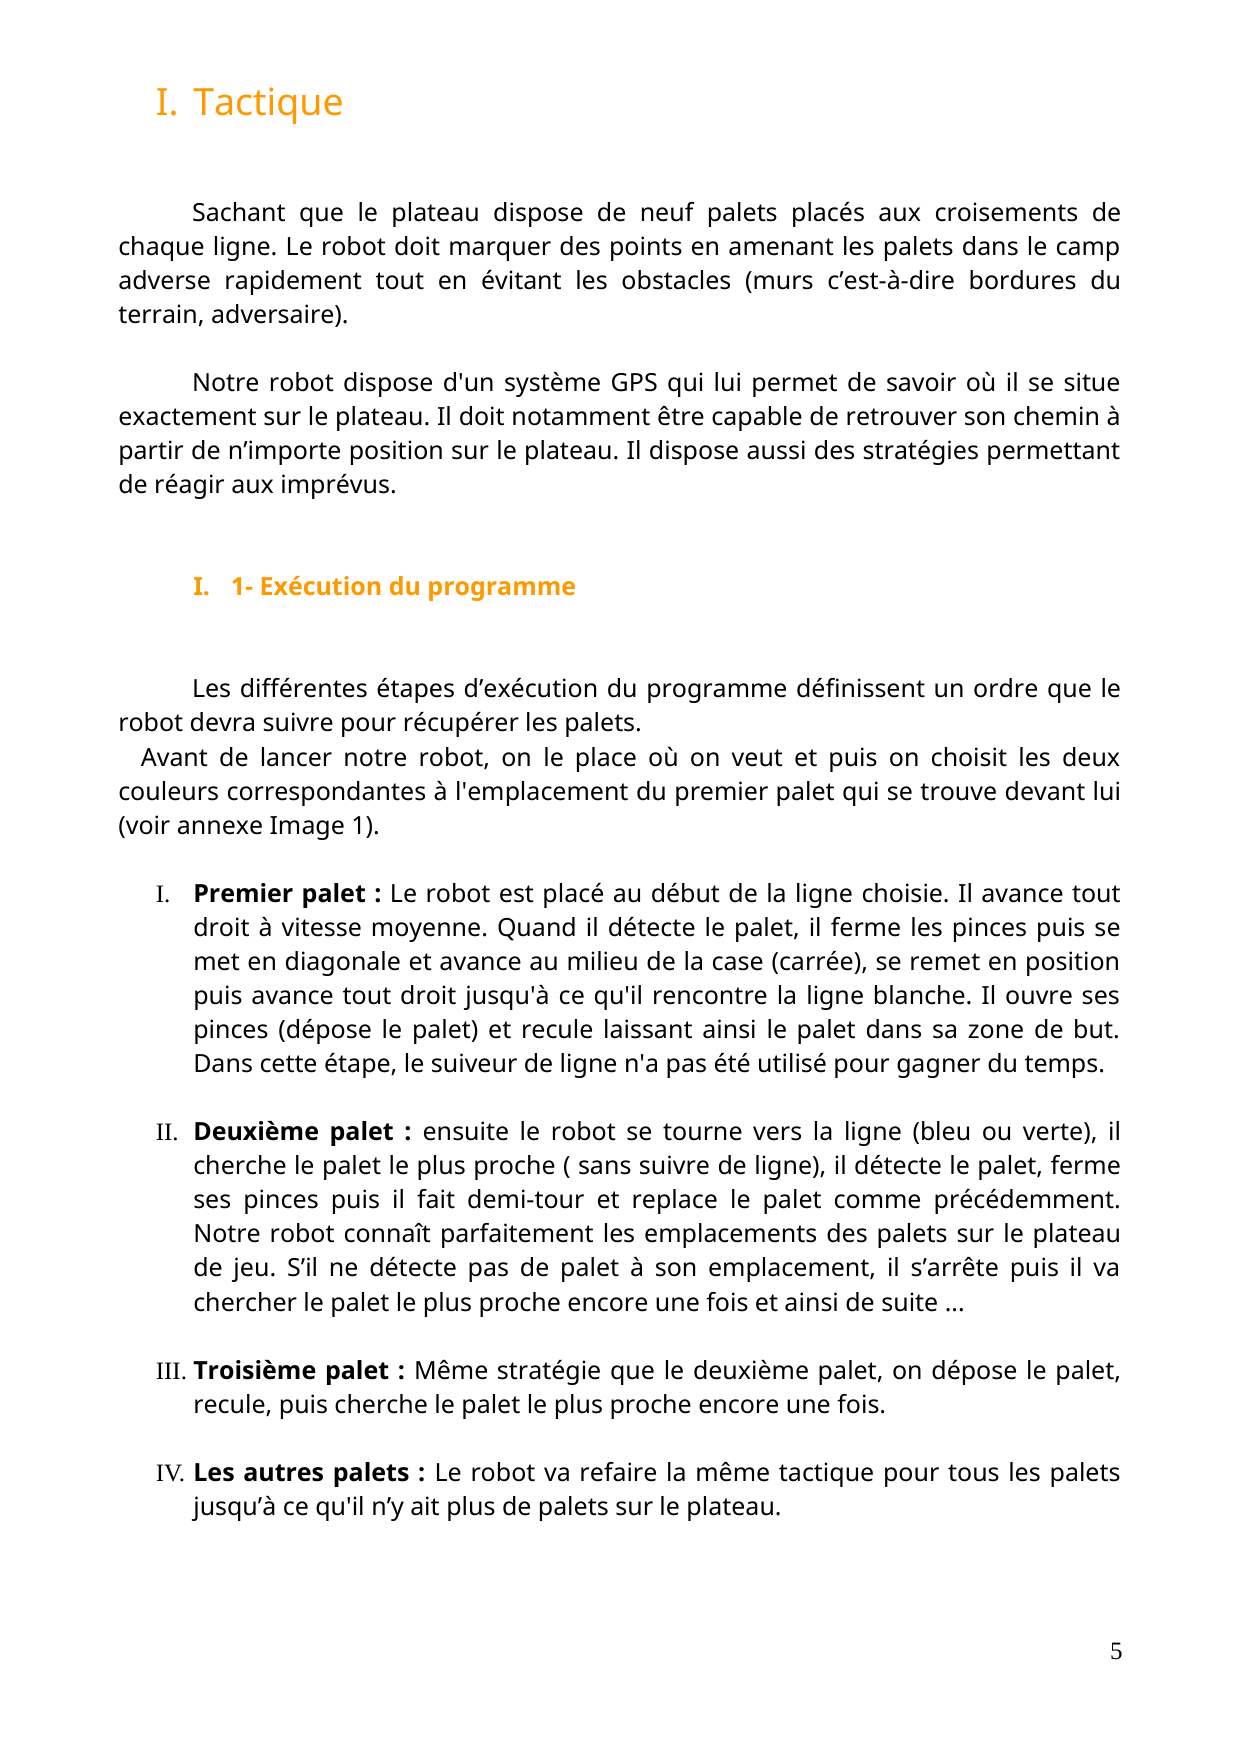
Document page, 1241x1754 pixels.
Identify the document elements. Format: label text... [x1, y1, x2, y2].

list 1- Exécution du programme [193, 569, 1122, 603]
list Tactique [156, 75, 1122, 126]
list Troisième palet : Même stratégie que le deuxième palet, on dépose le palet, recule, puis cherche le palet le plus proche encore une fois. [156, 1352, 1122, 1420]
text Les différentes étapes d’exécution du programme définissent un ordre que le robot devra suivre pour récupérer les palets. [118, 671, 1122, 739]
text Sachant que le plateau dispose de neuf palets placés aux croisements de chaque ligne. Le robot doit marquer des points en amenant les palets dans le camp adverse rapidement tout en évitant les obstacles (murs c’est-à-dire bordures du terrain, adversaire). [118, 194, 1122, 330]
text Avant de lancer notre robot, on le place où on veut et puis on choisit les deux couleurs correspondantes à l'emplacement du premier palet qui se trouve devant lui (voir annexe Image 1). [118, 739, 1122, 841]
text Notre robot dispose d'un système GPS qui lui permet de savoir où il se situe exactement sur le plateau. Il doit notamment être capable de retrouver son chemin à partir de n’importe position sur le plateau. Il dispose aussi des stratégies permettant de réagir aux imprévus. [118, 364, 1122, 501]
list Deuxième palet : ensuite le robot se tourne vers la ligne (bleu ou verte), il cherche le palet le plus proche ( sans suivre de ligne), il détecte le palet, ferme ses pinces puis il fait demi-tour et replace le palet comme précédemment. Notre robot connaît parfaitement les emplacements des palets sur le plateau de jeu. S’il ne détecte pas de palet à son emplacement, il s’arrête puis il va chercher le palet le plus proche encore une fois et ainsi de suite ... [156, 1114, 1122, 1318]
list Les autres palets : Le robot va refaire la même tactique pour tous les palets jusqu’à ce qu'il n’y ait plus de palets sur le plateau. [156, 1454, 1122, 1523]
list Premier palet : Le robot est placé au début de la ligne choisie. Il avance tout droit à vitesse moyenne. Quand il détecte le palet, il ferme les pinces puis se met en diagonale et avance au milieu de la case (carrée), se remet en position puis avance tout droit jusqu'à ce qu'il rencontre la ligne blanche. Il ouvre ses pinces (dépose le palet) et recule laissant ainsi le palet dans sa zone de but. Dans cette étape, le suiveur de ligne n'a pas été utilisé pour gagner du temps. [156, 875, 1122, 1080]
